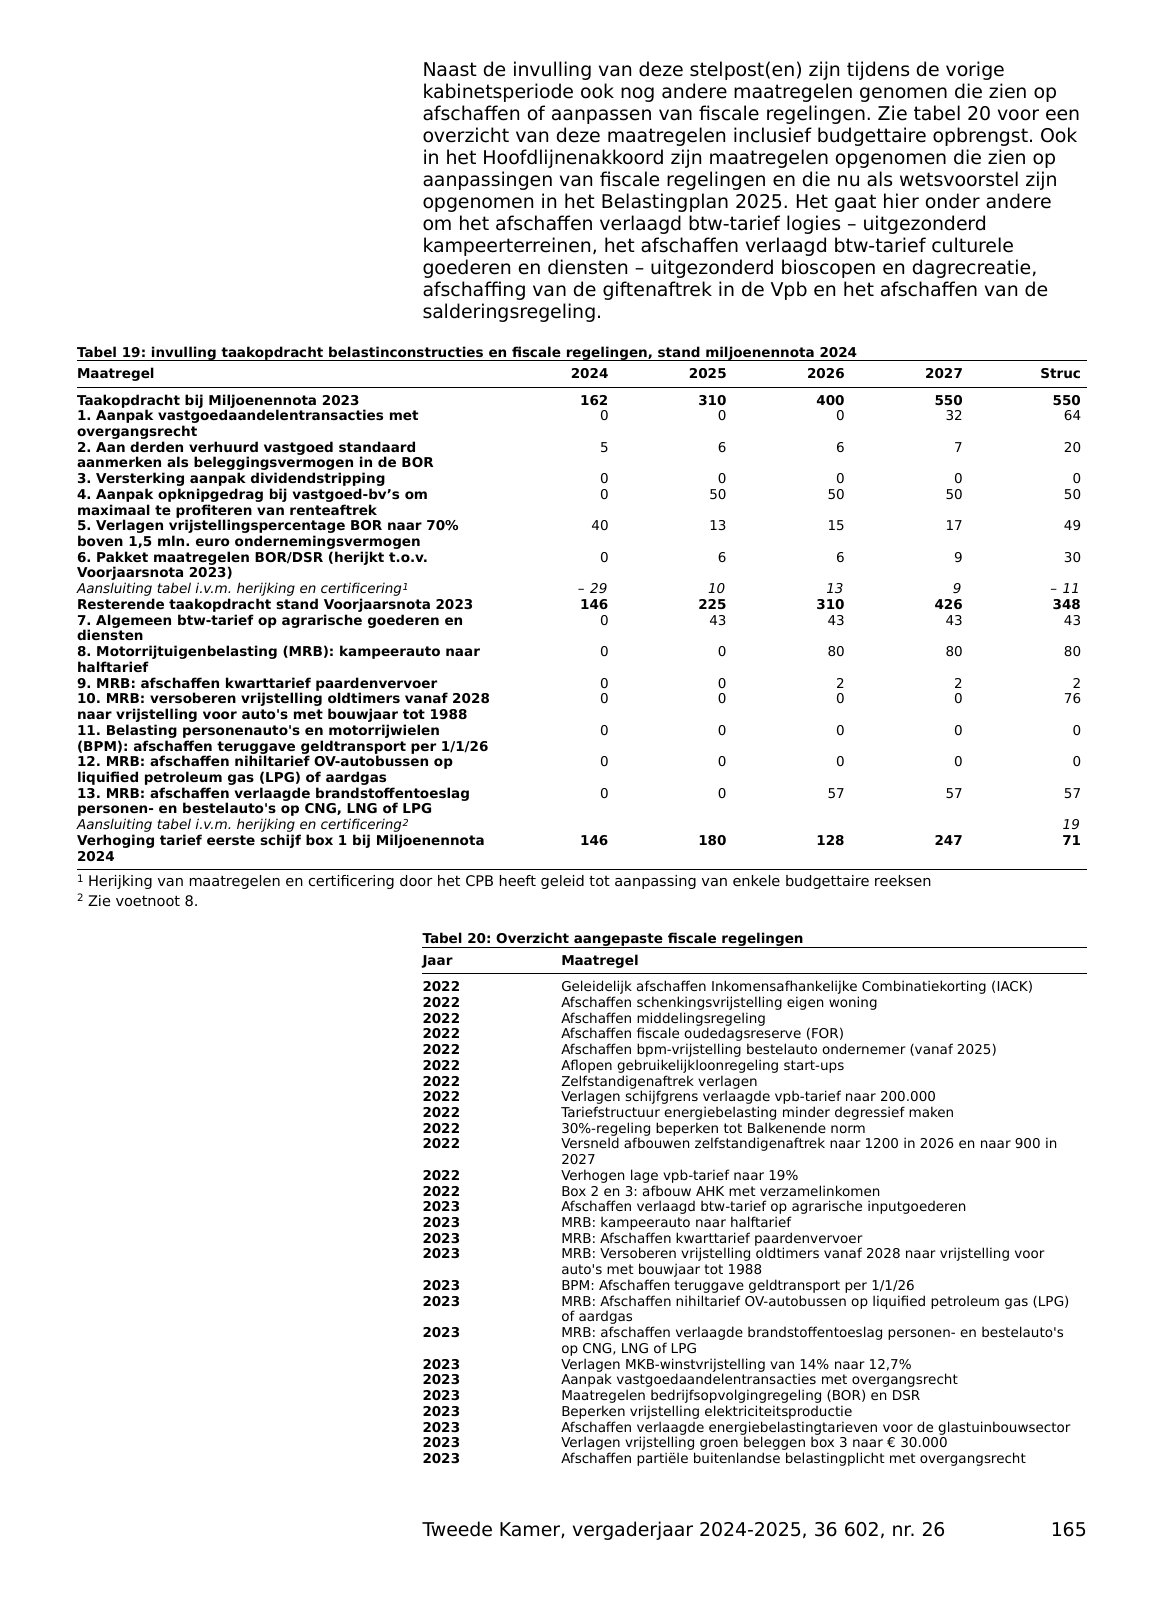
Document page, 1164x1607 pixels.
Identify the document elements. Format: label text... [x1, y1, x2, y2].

table_cell Verlagen MKB-winstvrijstelling van 14% naar 12,7% [555, 1356, 1087, 1372]
table_cell 0 [732, 754, 850, 786]
table_cell 9 [850, 550, 968, 581]
table_cell 162 [496, 388, 614, 408]
table_cell 13 [614, 518, 732, 549]
table_cell 0 [969, 723, 1087, 754]
table_cell Afschaffen schenkingsvrijstelling eigen woning [555, 995, 1087, 1010]
table_cell 3. Versterking aanpak dividendstripping [77, 471, 496, 487]
table_cell 0 [614, 471, 732, 487]
table_cell 0 [496, 613, 614, 644]
table_cell 50 [614, 487, 732, 518]
table_cell 50 [850, 487, 968, 518]
table_cell 146 [496, 597, 614, 612]
table_cell 6 [732, 550, 850, 581]
table_cell Aanpak vastgoedaandelentransacties met overgangsrecht [555, 1372, 1087, 1388]
table_cell 50 [732, 487, 850, 518]
table_cell 2023 [422, 1404, 555, 1419]
table_cell 2022 [422, 1058, 555, 1073]
table_cell Taakopdracht bij Miljoenennota 2023 [77, 388, 496, 408]
table_cell 0 [614, 691, 732, 723]
table_cell [614, 817, 732, 833]
table_cell 80 [969, 644, 1087, 675]
table_cell – 29 [496, 581, 614, 597]
table_cell 1. Aanpak vastgoedaandelentransacties met overgangsrecht [77, 408, 496, 439]
table_cell BPM: Afschaffen teruggave geldtransport per 1/1/26 [555, 1278, 1087, 1293]
table_cell 0 [969, 471, 1087, 487]
table_cell 0 [850, 691, 968, 723]
table_cell 80 [850, 644, 968, 675]
table_cell 0 [496, 754, 614, 786]
table_cell 0 [496, 691, 614, 723]
table_cell 5 [496, 440, 614, 471]
table_cell 0 [850, 471, 968, 487]
table_cell MRB: kampeerauto naar halftarief [555, 1215, 1087, 1231]
table_cell 0 [614, 754, 732, 786]
table_cell 0 [496, 550, 614, 581]
table_cell 0 [850, 754, 968, 786]
table_cell Verlagen vrijstelling groen beleggen box 3 naar € 30.000 [555, 1435, 1087, 1451]
table_cell 12. MRB: afschaffen nihiltarief OV-autobussen op liquified petroleum gas (LPG) of aardgas [77, 754, 496, 786]
table_cell 6 [614, 550, 732, 581]
table_cell [732, 817, 850, 833]
table_cell 0 [732, 471, 850, 487]
table_cell MRB: Afschaffen kwarttarief paardenvervoer [555, 1231, 1087, 1246]
table_cell 310 [732, 597, 850, 612]
table_cell 2023 [422, 1372, 555, 1388]
table_cell 57 [969, 786, 1087, 817]
table_cell 2022 [422, 1042, 555, 1058]
table_cell Afschaffen verlaagde energiebelastingtarieven voor de glastuinbouwsector [555, 1419, 1087, 1435]
table_cell Box 2 en 3: afbouw AHK met verzamelinkomen [555, 1184, 1087, 1199]
table_cell 43 [732, 613, 850, 644]
table_cell 7 [850, 440, 968, 471]
table_cell Resterende taakopdracht stand Voorjaarsnota 2023 [77, 597, 496, 612]
table_cell Zelfstandigenaftrek verlagen [555, 1073, 1087, 1089]
table_cell 9. MRB: afschaffen kwarttarief paardenvervoer [77, 675, 496, 691]
table_cell 43 [969, 613, 1087, 644]
table_cell 2022 [422, 1105, 555, 1121]
table_cell Verhoging tarief eerste schijf box 1 bij Miljoenennota 2024 [77, 833, 496, 869]
table_cell 2023 [422, 1294, 555, 1325]
table_cell 2. Aan derden verhuurd vastgoed standaard aanmerken als beleggingsvermogen in de BOR [77, 440, 496, 471]
table_cell 10 [614, 581, 732, 597]
table_cell 2022 [422, 974, 555, 995]
table_cell 11. Belasting personenauto's en motorrijwielen (BPM): afschaffen teruggave geldtransport per 1/1/26 [77, 723, 496, 754]
table_cell Afschaffen verlaagd btw-tarief op agrarische inputgoederen [555, 1199, 1087, 1215]
table_cell 76 [969, 691, 1087, 723]
table_cell 2022 [422, 1121, 555, 1136]
table_cell Beperken vrijstelling elektriciteitsproductie [555, 1404, 1087, 1419]
table_cell 2023 [422, 1231, 555, 1246]
table_cell 17 [850, 518, 968, 549]
table_cell Maatregelen bedrijfsopvolgingregeling (BOR) en DSR [555, 1388, 1087, 1404]
table_cell 2022 [422, 1073, 555, 1089]
table_cell 146 [496, 833, 614, 869]
table_cell Afschaffen fiscale oudedagsreserve (FOR) [555, 1026, 1087, 1042]
table_cell 2022 [422, 1089, 555, 1105]
table_cell 6 [614, 440, 732, 471]
table_cell 30 [969, 550, 1087, 581]
table_cell 0 [969, 754, 1087, 786]
table_cell 7. Algemeen btw-tarief op agrarische goederen en diensten [77, 613, 496, 644]
table_cell Maatregel [555, 948, 1087, 973]
table_cell Tariefstructuur energiebelasting minder degressief maken [555, 1105, 1087, 1121]
table_cell Verhogen lage vpb-tarief naar 19% [555, 1168, 1087, 1183]
table_cell 348 [969, 597, 1087, 612]
table_cell 50 [969, 487, 1087, 518]
table_cell 6. Pakket maatregelen BOR/DSR (herijkt t.o.v. Voorjaarsnota 2023) [77, 550, 496, 581]
table_cell 8. Motorrijtuigenbelasting (MRB): kampeerauto naar halftarief [77, 644, 496, 675]
table_cell 247 [850, 833, 968, 869]
table_cell 2022 [422, 1136, 555, 1168]
table_cell Verlagen schijfgrens verlaagde vpb-tarief naar 200.000 [555, 1089, 1087, 1105]
table_cell 0 [732, 691, 850, 723]
table_cell 0 [496, 675, 614, 691]
table_cell 0 [614, 786, 732, 817]
table_cell 9 [850, 581, 968, 597]
table_cell 0 [614, 644, 732, 675]
table_cell 40 [496, 518, 614, 549]
table_cell 57 [732, 786, 850, 817]
table_cell 13. MRB: afschaffen verlaagde brandstoffentoeslag personen- en bestelauto's op CNG, LNG of LPG [77, 786, 496, 817]
table_cell 15 [732, 518, 850, 549]
table_cell 0 [496, 644, 614, 675]
table_cell 2022 [422, 1168, 555, 1183]
table_cell Geleidelijk afschaffen Inkomensafhankelijke Combinatiekorting (IACK) [555, 974, 1087, 995]
table_cell Maatregel [77, 361, 496, 387]
table_cell 128 [732, 833, 850, 869]
table_cell 30%-regeling beperken tot Balkenende norm [555, 1121, 1087, 1136]
table_cell 43 [614, 613, 732, 644]
table_cell 0 [732, 723, 850, 754]
table_cell 2022 [422, 995, 555, 1010]
text Naast de invulling van deze stelpost(en) zijn tijdens de vorige kabinetsperiode ook nog andere maatregelen genomen die zien op afschaffen of aanpassen van fiscale regelingen. Zie tabel 20 voor een overzicht van deze maatregelen inclusief budgettaire opbrengst. Ook in het Hoofdlijnenakkoord zijn maatregelen opgenomen die zien op aanpassingen van fiscale regelingen en die nu als wetsvoorstel zijn opgenomen in het Belastingplan 2025. Het gaat hier onder andere om het afschaffen verlaagd btw-tarief logies – uitgezonderd kampeerterreinen, het afschaffen verlaagd btw-tarief culturele goederen en diensten – uitgezonderd bioscopen en dagrecreatie, afschaffing van de giftenaftrek in de Vpb en het afschaffen van de salderingsregeling. [422, 59, 1087, 323]
table_cell 550 [850, 388, 968, 408]
table_cell 19 [969, 817, 1087, 833]
table_cell 2023 [422, 1199, 555, 1215]
table_cell 2023 [422, 1278, 555, 1293]
table_cell 0 [614, 408, 732, 439]
table_cell 0 [850, 723, 968, 754]
table_cell 0 [496, 471, 614, 487]
table_cell 2023 [422, 1215, 555, 1231]
table_cell Versneld afbouwen zelfstandigenaftrek naar 1200 in 2026 en naar 900 in 2027 [555, 1136, 1087, 1168]
table_cell 0 [614, 723, 732, 754]
table_cell Jaar [422, 948, 555, 973]
table_cell 2022 [422, 1184, 555, 1199]
table_cell 2023 [422, 1325, 555, 1356]
table_cell Struc [969, 361, 1087, 387]
table_cell 0 [614, 675, 732, 691]
table_cell 426 [850, 597, 968, 612]
table_cell 20 [969, 440, 1087, 471]
table_cell 57 [850, 786, 968, 817]
table_cell Aansluiting tabel i.v.m. herijking en certificering2 [77, 817, 496, 833]
table_header Tabel 19: invulling taakopdracht belastinconstructies en fiscale regelingen, stand miljoenennota 2024 [77, 345, 1087, 360]
table_cell MRB: afschaffen verlaagde brandstoffentoeslag personen- en bestelauto's op CNG, LNG of LPG [555, 1325, 1087, 1356]
table_cell 2022 [422, 1010, 555, 1026]
table_cell 10. MRB: versoberen vrijstelling oldtimers vanaf 2028 naar vrijstelling voor auto's met bouwjaar tot 1988 [77, 691, 496, 723]
table_cell 2 [969, 675, 1087, 691]
table_cell 2022 [422, 1026, 555, 1042]
table_cell 400 [732, 388, 850, 408]
table_cell MRB: Versoberen vrijstelling oldtimers vanaf 2028 naar vrijstelling voor auto's met bouwjaar tot 1988 [555, 1246, 1087, 1278]
table_cell 2023 [422, 1419, 555, 1435]
table_cell 71 [969, 833, 1087, 869]
table_cell [496, 817, 614, 833]
table_cell 2027 [850, 361, 968, 387]
table_cell 310 [614, 388, 732, 408]
table_cell Afschaffen partiële buitenlandse belastingplicht met overgangsrecht [555, 1451, 1087, 1467]
table_cell 2023 [422, 1356, 555, 1372]
table_cell 6 [732, 440, 850, 471]
table_cell Aansluiting tabel i.v.m. herijking en certificering1 [77, 581, 496, 597]
table_cell Afschaffen bpm-vrijstelling bestelauto ondernemer (vanaf 2025) [555, 1042, 1087, 1058]
table_cell 2025 [614, 361, 732, 387]
table_cell 550 [969, 388, 1087, 408]
table_cell 4. Aanpak opknipgedrag bij vastgoed-bv’s om maximaal te profiteren van renteaftrek [77, 487, 496, 518]
table_cell [850, 817, 968, 833]
table_cell 2024 [496, 361, 614, 387]
table_cell 32 [850, 408, 968, 439]
table_cell Afschaffen middelingsregeling [555, 1010, 1087, 1026]
table_cell Aflopen gebruikelijkloonregeling start-ups [555, 1058, 1087, 1073]
table_cell 1 Herijking van maatregelen en certificering door het CPB heeft geleid tot aanpassing van enkele budgettaire reeksen 2 Zie voetnoot 8. [77, 870, 1087, 909]
table_cell 2026 [732, 361, 850, 387]
table_cell 2023 [422, 1388, 555, 1404]
table_header Tabel 20: Overzicht aangepaste fiscale regelingen [422, 931, 1087, 947]
table_cell 2023 [422, 1246, 555, 1278]
table_cell 2 [850, 675, 968, 691]
table_cell 64 [969, 408, 1087, 439]
table_cell 43 [850, 613, 968, 644]
table_cell 225 [614, 597, 732, 612]
table_cell – 11 [969, 581, 1087, 597]
table_cell 80 [732, 644, 850, 675]
table_cell 0 [496, 786, 614, 817]
table_cell 180 [614, 833, 732, 869]
table_cell 2 [732, 675, 850, 691]
table_cell MRB: Afschaffen nihiltarief OV-autobussen op liquified petroleum gas (LPG) of aardgas [555, 1294, 1087, 1325]
table_cell 2023 [422, 1451, 555, 1467]
table_cell 49 [969, 518, 1087, 549]
table_cell 0 [732, 408, 850, 439]
table_cell 5. Verlagen vrijstellingspercentage BOR naar 70% boven 1,5 mln. euro ondernemingsvermogen [77, 518, 496, 549]
table_cell 2023 [422, 1435, 555, 1451]
table_cell 0 [496, 487, 614, 518]
table_cell 13 [732, 581, 850, 597]
table_cell 0 [496, 408, 614, 439]
table_cell 0 [496, 723, 614, 754]
